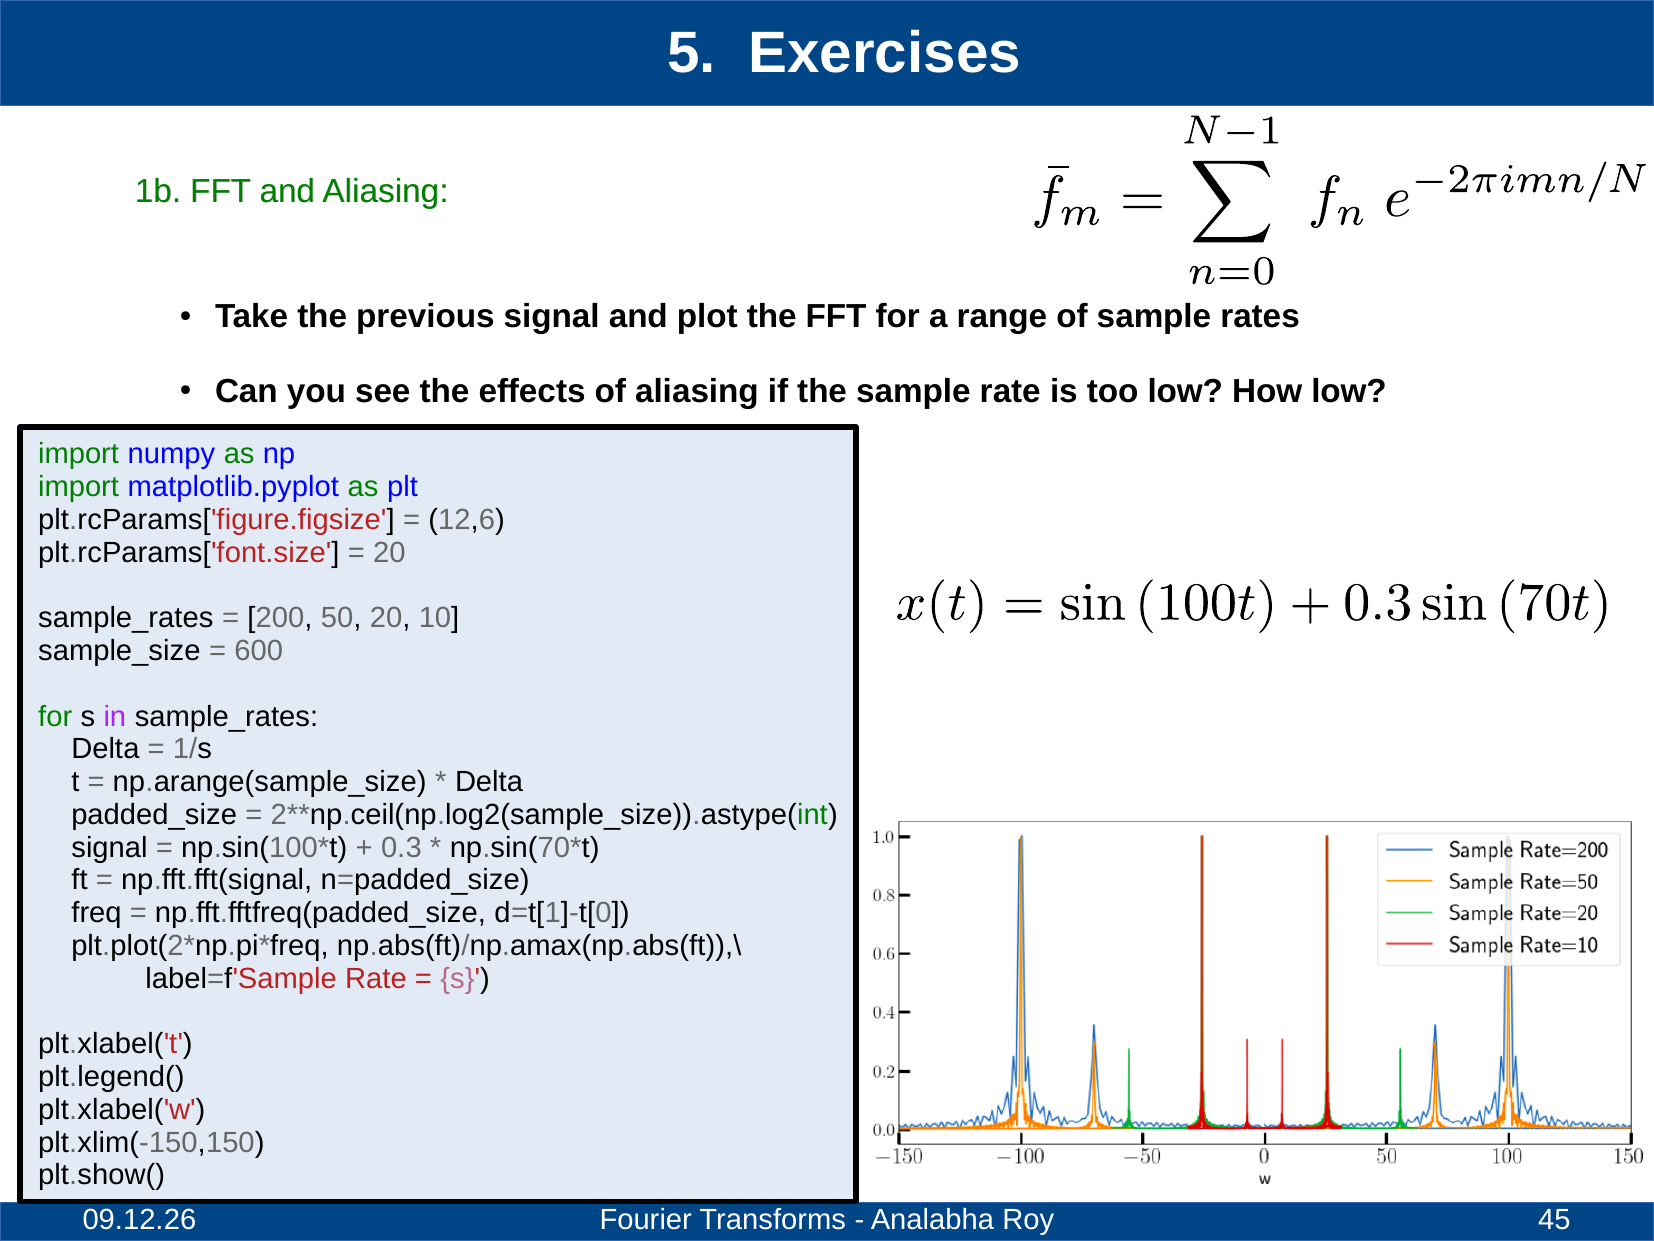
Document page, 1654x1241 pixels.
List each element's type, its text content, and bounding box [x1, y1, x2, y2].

text_box [1345, 583, 1369, 621]
text_box Take the previous signal and plot the FFT for a range of sample rates Can you see the effects of aliasing if the sample rate is too low? How low? [164, 290, 1626, 1144]
text_box [1085, 583, 1091, 590]
text_box [1546, 583, 1570, 621]
text_box [1259, 579, 1272, 634]
text_box 1b. FFT and Aliasing: [120, 165, 464, 218]
text_box [1140, 579, 1153, 634]
text_box [1374, 613, 1381, 620]
text_box [1593, 579, 1607, 634]
text_box [1520, 583, 1544, 621]
text_box [1082, 595, 1095, 620]
text_box [931, 579, 945, 634]
text_box [1005, 599, 1042, 603]
text_box [1572, 586, 1590, 621]
text_box [1387, 583, 1410, 621]
text_box [1031, 115, 1649, 285]
text_box [1501, 579, 1515, 634]
text_box [1061, 595, 1080, 621]
text_box import numpy as np import matplotlib.pyplot as plt plt.rcParams['figure.figsize'] = (12,6) plt.rcParams['font.size'] = 20 sample_rates = [200, 50, 20, 10] sample_size = 600 for s in sample_rates: Delta = 1/s t = np.arange(sample_size) * Delta padded_size = 2**np.ceil(np.log2(sample_size)).astype(int) signal = np.sin(100*t) + 0.3 * np.sin(70*t) ft = np.fft.fft(signal, n=padded_size) freq = np.fft.fftfreq(padded_size, d=t[1]-t[0]) plt.plot(2*np.pi*freq, np.abs(ft)/np.amax(np.abs(ft)),\ label=f'Sample Rate = {s}') plt.xlabel('t') plt.legend() plt.xlabel('w') plt.xlim(-150,150) plt.show() [20, 426, 856, 1202]
text_box [1292, 588, 1329, 625]
text_box [1444, 595, 1456, 620]
text_box [1238, 586, 1255, 621]
text_box [1160, 583, 1179, 620]
text_box [948, 586, 966, 621]
text_box [1212, 583, 1235, 621]
picture [867, 816, 1654, 1194]
text_box [1422, 595, 1441, 621]
text_box [969, 579, 983, 634]
title 5. Exercises [0, 0, 1654, 106]
text_box [1459, 595, 1487, 620]
text_box [1446, 583, 1453, 590]
text_box [1097, 595, 1125, 620]
text_box [897, 595, 924, 621]
text_box [1185, 583, 1208, 621]
